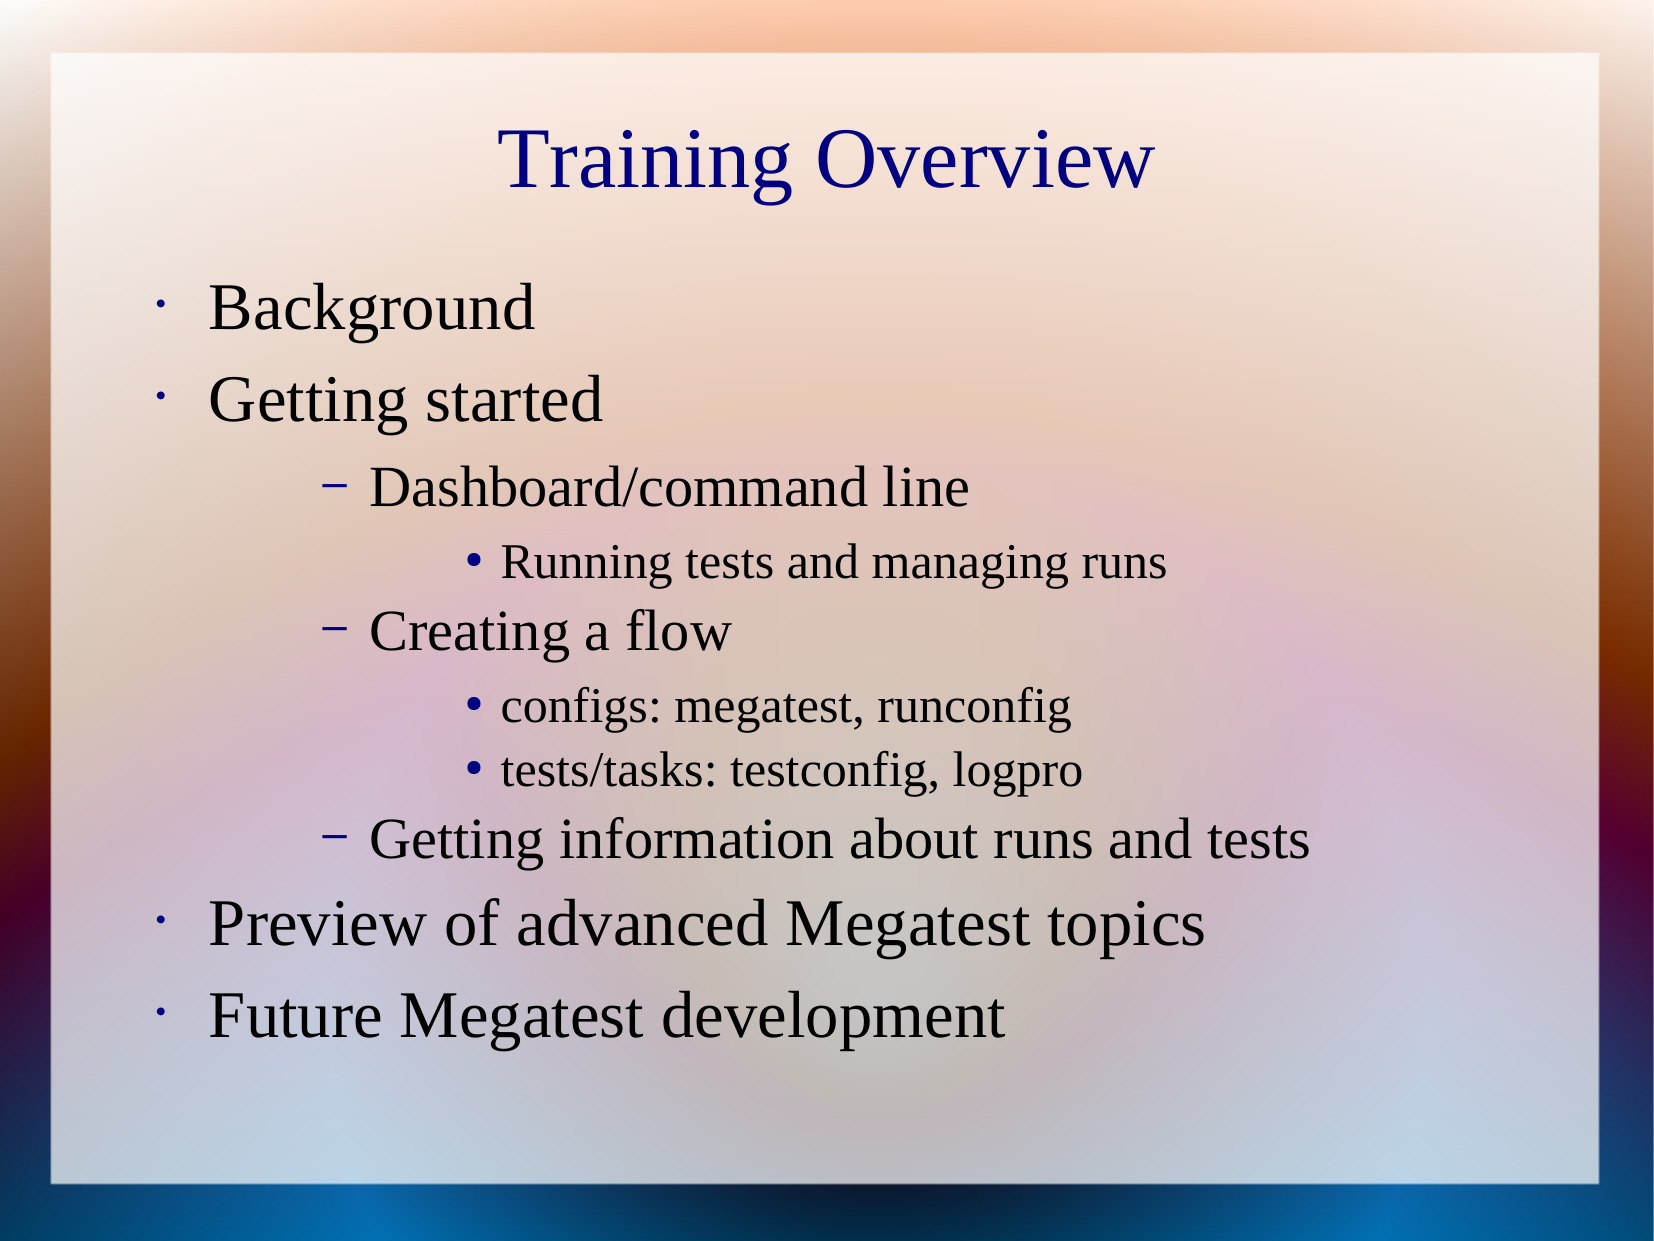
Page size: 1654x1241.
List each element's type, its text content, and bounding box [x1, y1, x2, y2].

title Training Overview [82, 55, 1571, 263]
list Background Getting started Dashboard/command line Running tests and managing runs Creating a flow configs: megatest, runconfig tests/tasks: testconfig, logpro Getting information about runs and tests Preview of advanced Megatest topics Future Megatest development [138, 270, 1497, 1139]
picture [0, 0, 1654, 1241]
